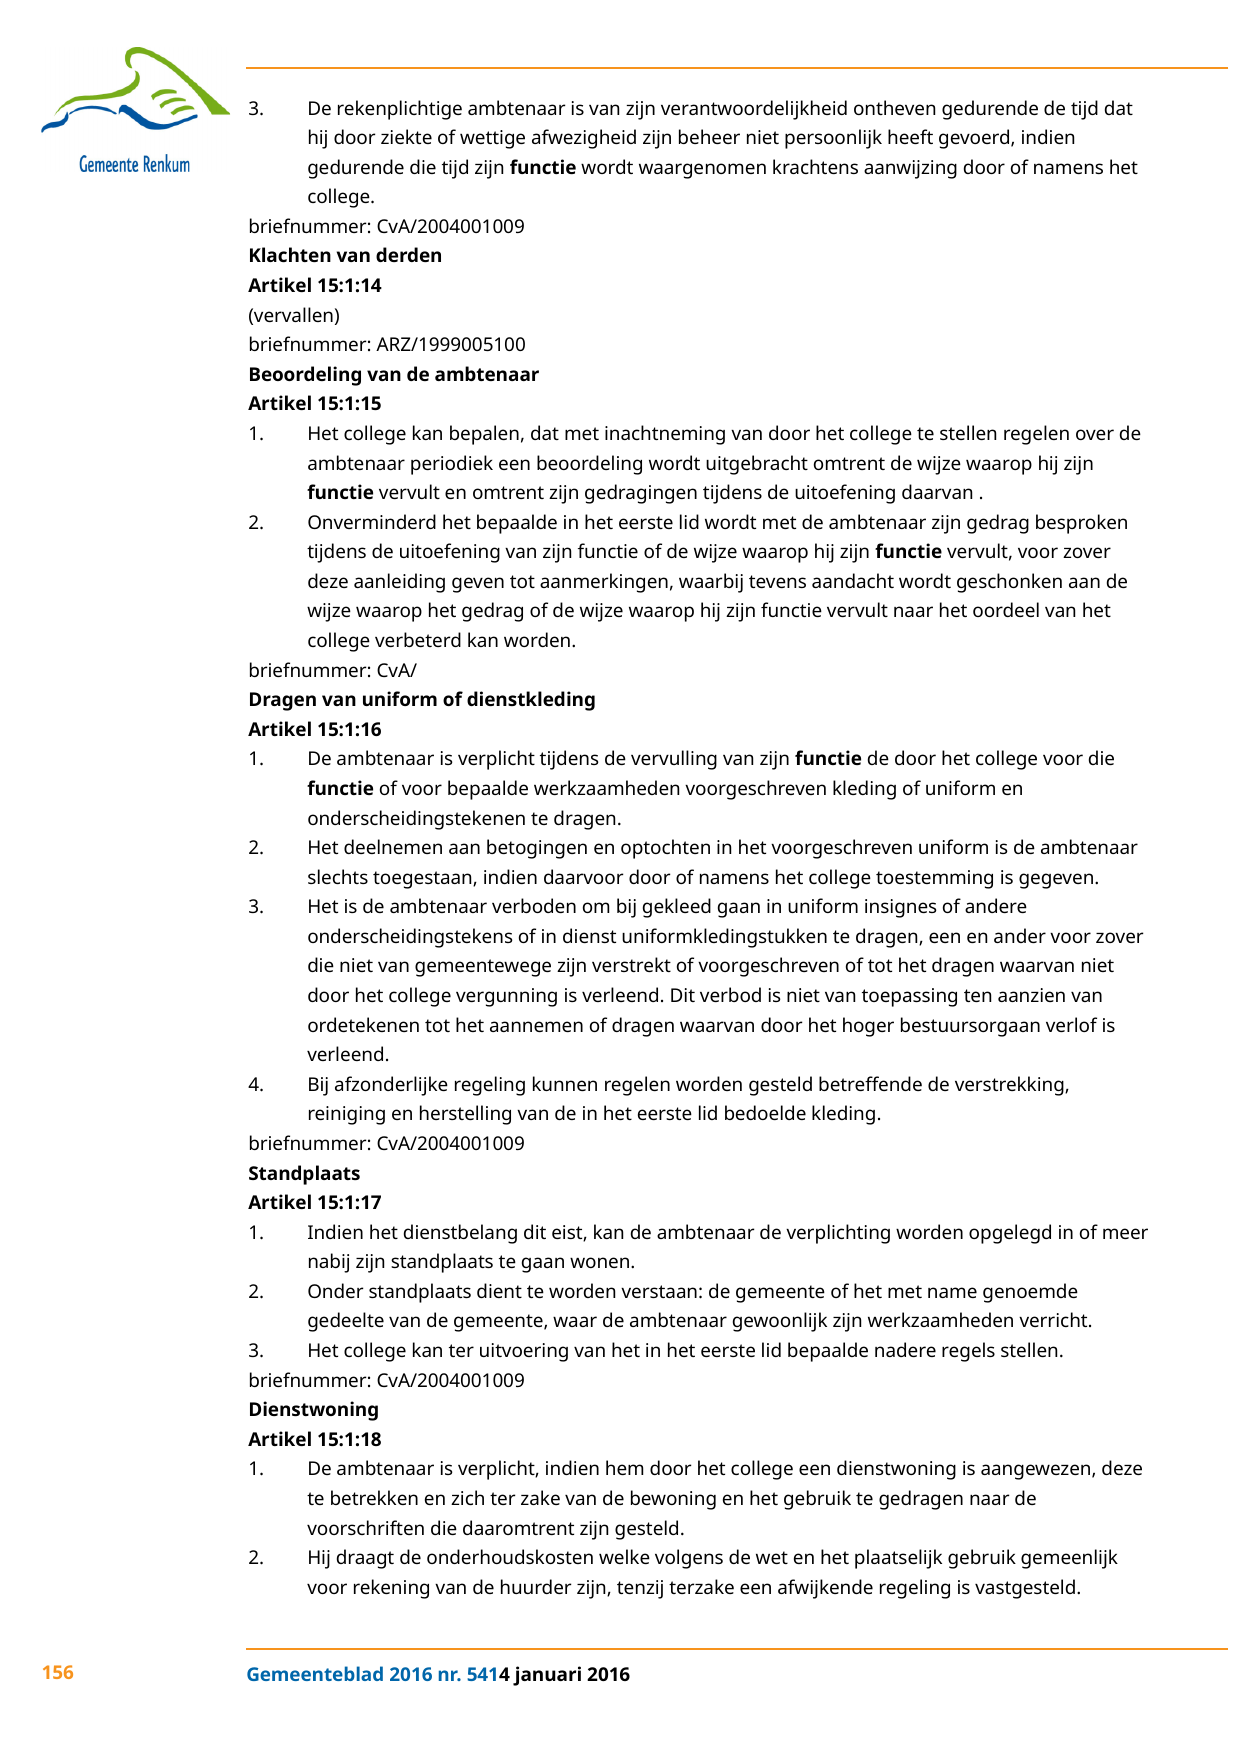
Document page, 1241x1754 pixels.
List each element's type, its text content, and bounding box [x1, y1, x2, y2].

text briefnummer: CvA/ [248, 657, 1152, 683]
text Artikel 15:1:16 [248, 716, 1152, 742]
text Artikel 15:1:15 [248, 391, 1152, 416]
text Artikel 15:1:18 [248, 1426, 1152, 1452]
list Bij afzonderlijke regeling kunnen regelen worden gesteld betreffende de verstrekking, reiniging en herstelling van de in het eerste lid bedoelde kleding. [248, 1071, 1152, 1126]
list De rekenplichtige ambtenaar is van zijn verantwoordelijkheid ontheven gedurende de tijd dat hij door ziekte of wettige afwezigheid zijn beheer niet persoonlijk heeft gevoerd, indien gedurende die tijd zijn functie wordt waargenomen krachtens aanwijzing door of namens het college. [248, 95, 1152, 209]
text briefnummer: CvA/2004001009 [248, 213, 1152, 239]
text Klachten van derden [248, 243, 1152, 268]
text briefnummer: ARZ/1999005100 [248, 331, 1152, 357]
text Dragen van uniform of dienstkleding [248, 686, 1152, 712]
text (vervallen) [248, 302, 1152, 328]
list De ambtenaar is verplicht tijdens de vervulling van zijn functie de door het college voor die functie of voor bepaalde werkzaamheden voorgeschreven kleding of uniform en onderscheidingstekenen te dragen. [248, 746, 1152, 831]
list Onverminderd het bepaalde in het eerste lid wordt met de ambtenaar zijn gedrag besproken tijdens de uitoefening van zijn functie of de wijze waarop hij zijn functie vervult, voor zover deze aanleiding geven tot aanmerkingen, waarbij tevens aandacht wordt geschonken aan de wijze waarop het gedrag of de wijze waarop hij zijn functie vervult naar het oordeel van het college verbeterd kan worden. [248, 509, 1152, 653]
list Hij draagt de onderhoudskosten welke volgens de wet en het plaatselijk gebruik gemeenlijk voor rekening van de huurder zijn, tenzij terzake een afwijkende regeling is vastgesteld. [248, 1544, 1152, 1600]
list Onder standplaats dient te worden verstaan: de gemeente of het met name genoemde gedeelte van de gemeente, waar de ambtenaar gewoonlijk zijn werkzaamheden verricht. [248, 1278, 1152, 1333]
picture [41, 47, 231, 172]
text Standplaats [248, 1160, 1152, 1186]
text Dienstwoning [248, 1396, 1152, 1422]
list Indien het dienstbelang dit eist, kan de ambtenaar de verplichting worden opgelegd in of meer nabij zijn standplaats te gaan wonen. [248, 1219, 1152, 1274]
list Het is de ambtenaar verboden om bij gekleed gaan in uniform insignes of andere onderscheidingstekens of in dienst uniformkledingstukken te dragen, een en ander voor zover die niet van gemeentewege zijn verstrekt of voorgeschreven of tot het dragen waarvan niet door het college vergunning is verleend. Dit verbod is niet van toepassing ten aanzien van ordetekenen tot het aannemen of dragen waarvan door het hoger bestuursorgaan verlof is verleend. [248, 893, 1152, 1067]
text Beoordeling van de ambtenaar [248, 361, 1152, 387]
text Artikel 15:1:17 [248, 1189, 1152, 1215]
list Het college kan ter uitvoering van het in het eerste lid bepaalde nadere regels stellen. [248, 1337, 1152, 1363]
list Het deelnemen aan betogingen en optochten in het voorgeschreven uniform is de ambtenaar slechts toegestaan, indien daarvoor door of namens het college toestemming is gegeven. [248, 834, 1152, 890]
list Het college kan bepalen, dat met inachtneming van door het college te stellen regelen over de ambtenaar periodiek een beoordeling wordt uitgebracht omtrent de wijze waarop hij zijn functie vervult en omtrent zijn gedragingen tijdens de uitoefening daarvan . [248, 420, 1152, 505]
text Artikel 15:1:14 [248, 272, 1152, 298]
text briefnummer: CvA/2004001009 [248, 1130, 1152, 1156]
text briefnummer: CvA/2004001009 [248, 1367, 1152, 1393]
list De ambtenaar is verplicht, indien hem door het college een dienstwoning is aangewezen, deze te betrekken en zich ter zake van de bewoning en het gebruik te gedragen naar de voorschriften die daaromtrent zijn gesteld. [248, 1456, 1152, 1541]
